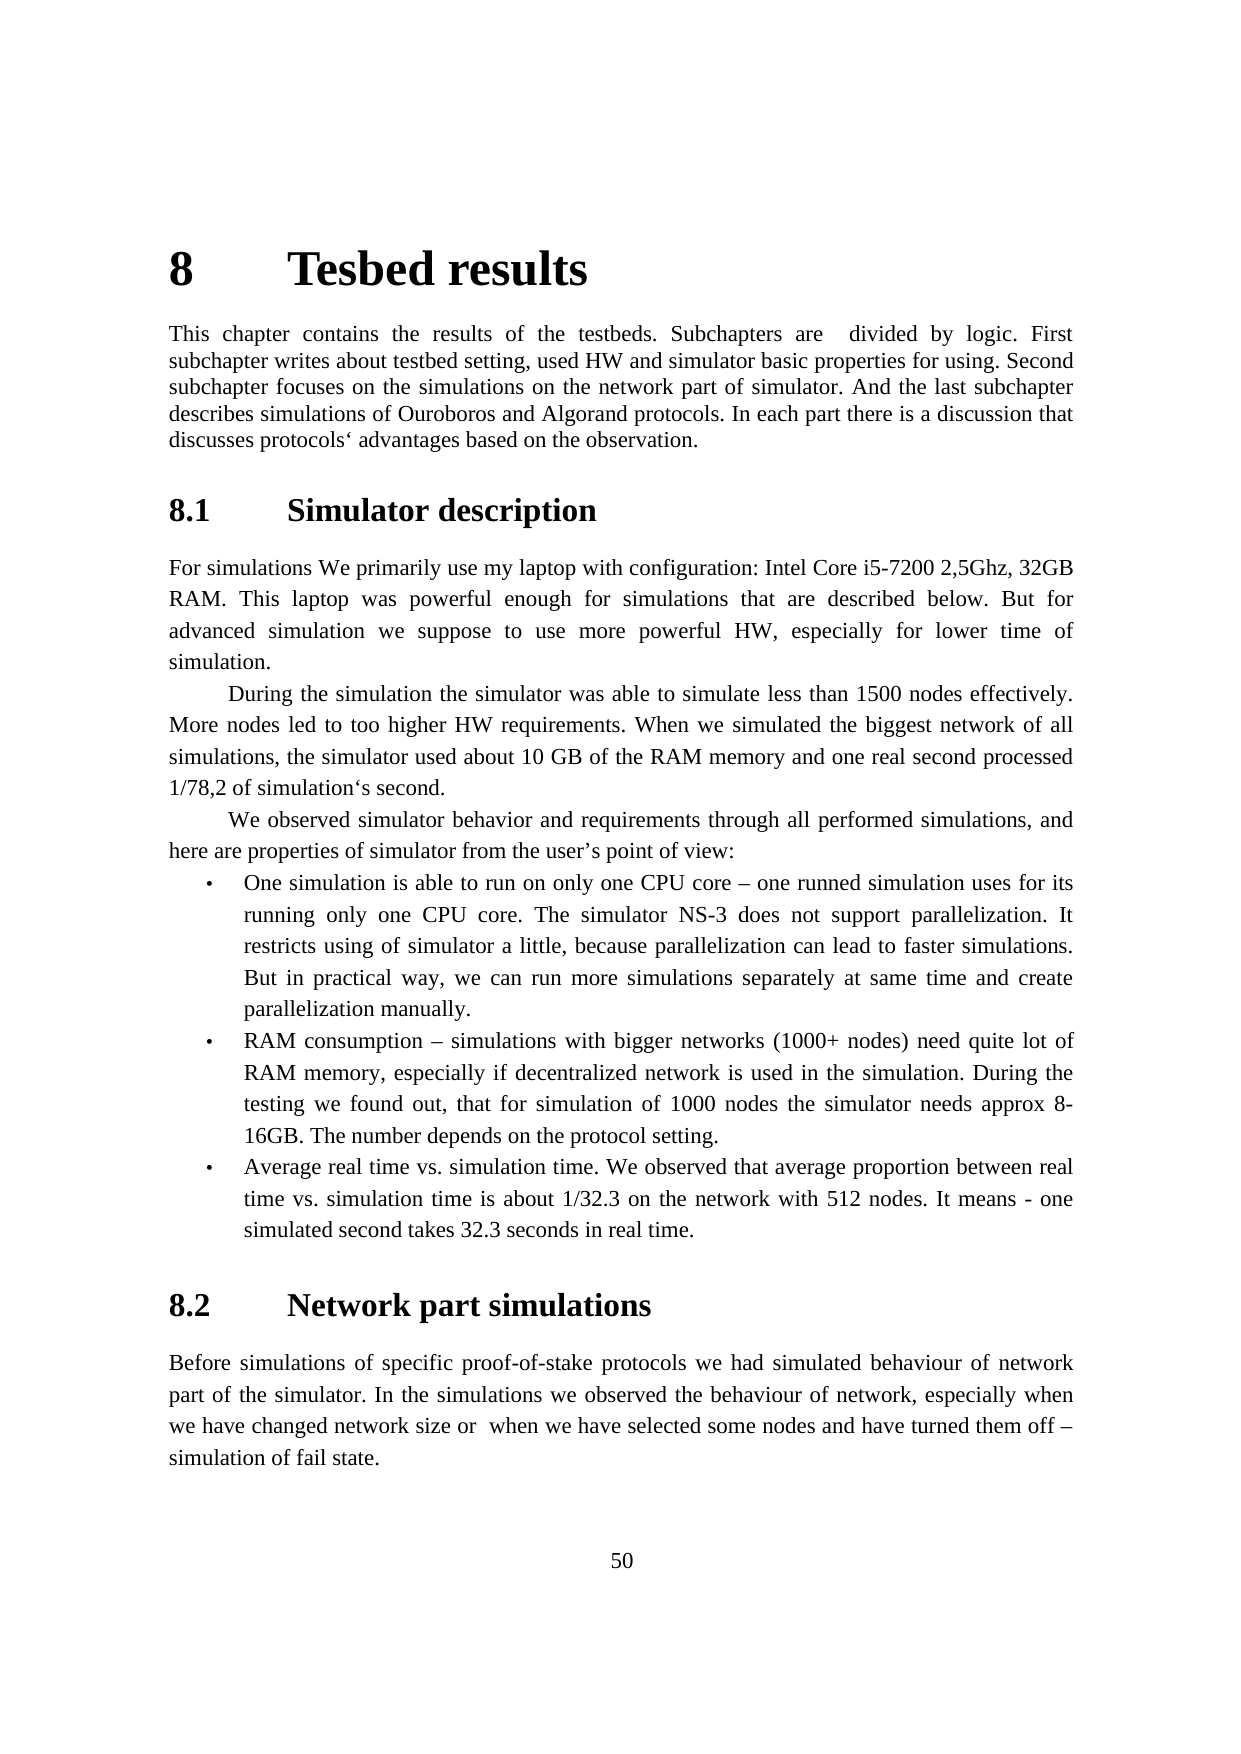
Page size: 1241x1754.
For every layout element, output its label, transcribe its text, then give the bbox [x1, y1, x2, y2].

text Before simulations of specific proof-of-stake protocols we had simulated behaviour of network part of the simulator. In the simulations we observed the behaviour of network, especially when we have changed network size or when we have selected some nodes and have turned them off – simulation of fail state. [169, 1349, 1075, 1470]
subtitle Network part simulations [169, 1285, 1075, 1324]
text During the simulation the simulator was able to simulate less than 1500 nodes effectively. More nodes led to too higher HW requirements. When we simulated the biggest network of all simulations, the simulator used about 10 GB of the RAM memory and one real second processed 1/78,2 of simulation‘s second. [169, 680, 1075, 801]
text For simulations We primarily use my laptop with configuration: Intel Core i5-7200 2,5Ghz, 32GB RAM. This laptop was powerful enough for simulations that are described below. But for advanced simulation we suppose to use more powerful HW, especially for lower time of simulation. [169, 553, 1075, 674]
text We observed simulator behavior and requirements through all performed simulations, and here are properties of simulator from the user’s point of view: [169, 806, 1075, 864]
subtitle Tesbed results [169, 238, 1075, 296]
list Average real time vs. simulation time. We observed that average proportion between real time vs. simulation time is about 1/32.3 on the network with 512 nodes. It means - one simulated second takes 32.3 seconds in real time. [206, 1153, 1075, 1243]
list One simulation is able to run on only one CPU core – one runned simulation uses for its running only one CPU core. The simulator NS-3 does not support parallelization. It restricts using of simulator a little, because parallelization can lead to faster simulations. But in practical way, we can run more simulations separately at same time and create parallelization manually. [206, 869, 1075, 1022]
list RAM consumption – simulations with bigger networks (1000+ nodes) need quite lot of RAM memory, especially if decentralized network is used in the simulation. During the testing we found out, that for simulation of 1000 nodes the simulator needs approx 8-16GB. The number depends on the protocol setting. [206, 1027, 1075, 1148]
subtitle Simulator description [169, 490, 1075, 528]
text This chapter contains the results of the testbeds. Subchapters are divided by logic. First subchapter writes about testbed setting, used HW and simulator basic properties for using. Second subchapter focuses on the simulations on the network part of simulator. And the last subchapter describes simulations of Ouroboros and Algorand protocols. In each part there is a discussion that discusses protocols‘ advantages based on the observation. [169, 321, 1075, 452]
